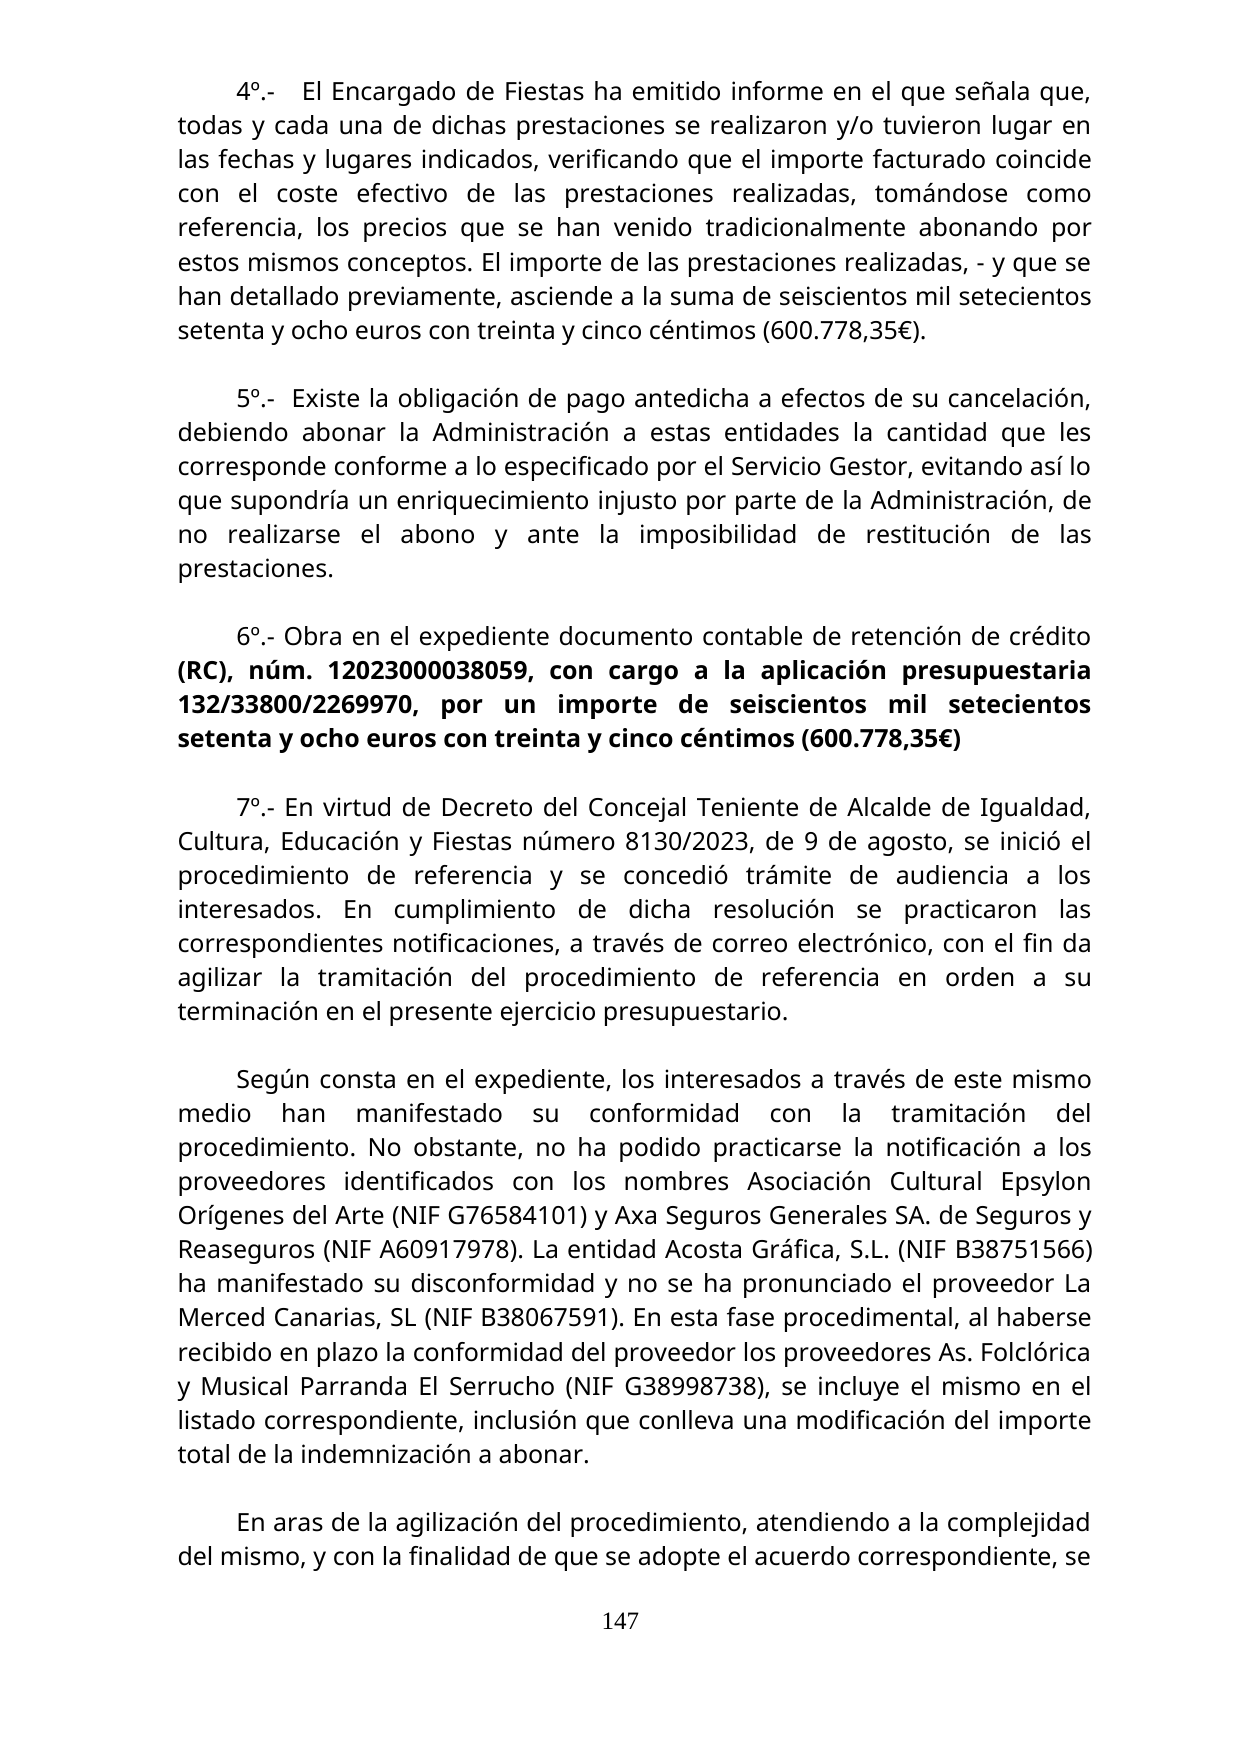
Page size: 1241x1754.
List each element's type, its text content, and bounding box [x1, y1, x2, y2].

text 7º.- En virtud de Decreto del Concejal Teniente de Alcalde de Igualdad, Cultura, Educación y Fiestas número 8130/2023, de 9 de agosto, se inició el procedimiento de referencia y se concedió trámite de audiencia a los interesados. En cumplimiento de dicha resolución se practicaron las correspondientes notificaciones, a través de correo electrónico, con el fin da agilizar la tramitación del procedimiento de referencia en orden a su terminación en el presente ejercicio presupuestario. [177, 789, 1093, 1028]
text 6º.- Obra en el expediente documento contable de retención de crédito (RC), núm. 12023000038059, con cargo a la aplicación presupuestaria 132/33800/2269970, por un importe de seiscientos mil setecientos setenta y ocho euros con treinta y cinco céntimos (600.778,35€) [177, 619, 1093, 755]
text Según consta en el expediente, los interesados a través de este mismo medio han manifestado su conformidad con la tramitación del procedimiento. No obstante, no ha podido practicarse la notificación a los proveedores identificados con los nombres Asociación Cultural Epsylon Orígenes del Arte (NIF G76584101) y Axa Seguros Generales SA. de Seguros y Reaseguros (NIF A60917978). La entidad Acosta Gráfica, S.L. (NIF B38751566) ha manifestado su disconformidad y no se ha pronunciado el proveedor La Merced Canarias, SL (NIF B38067591). En esta fase procedimental, al haberse recibido en plazo la conformidad del proveedor los proveedores As. Folclórica y Musical Parranda El Serrucho (NIF G38998738), se incluye el mismo en el listado correspondiente, inclusión que conlleva una modificación del importe total de la indemnización a abonar. [177, 1062, 1093, 1470]
text 5º.- Existe la obligación de pago antedicha a efectos de su cancelación, debiendo abonar la Administración a estas entidades la cantidad que les corresponde conforme a lo especificado por el Servicio Gestor, evitando así lo que supondría un enriquecimiento injusto por parte de la Administración, de no realizarse el abono y ante la imposibilidad de restitución de las prestaciones. [177, 380, 1093, 585]
text 4º.- El Encargado de Fiestas ha emitido informe en el que señala que, todas y cada una de dichas prestaciones se realizaron y/o tuvieron lugar en las fechas y lugares indicados, verificando que el importe facturado coincide con el coste efectivo de las prestaciones realizadas, tomándose como referencia, los precios que se han venido tradicionalmente abonando por estos mismos conceptos. El importe de las prestaciones realizadas, - y que se han detallado previamente, asciende a la suma de seiscientos mil setecientos setenta y ocho euros con treinta y cinco céntimos (600.778,35€). [177, 74, 1093, 346]
text En aras de la agilización del procedimiento, atendiendo a la complejidad del mismo, y con la finalidad de que se adopte el acuerdo correspondiente, se [177, 1504, 1093, 1573]
